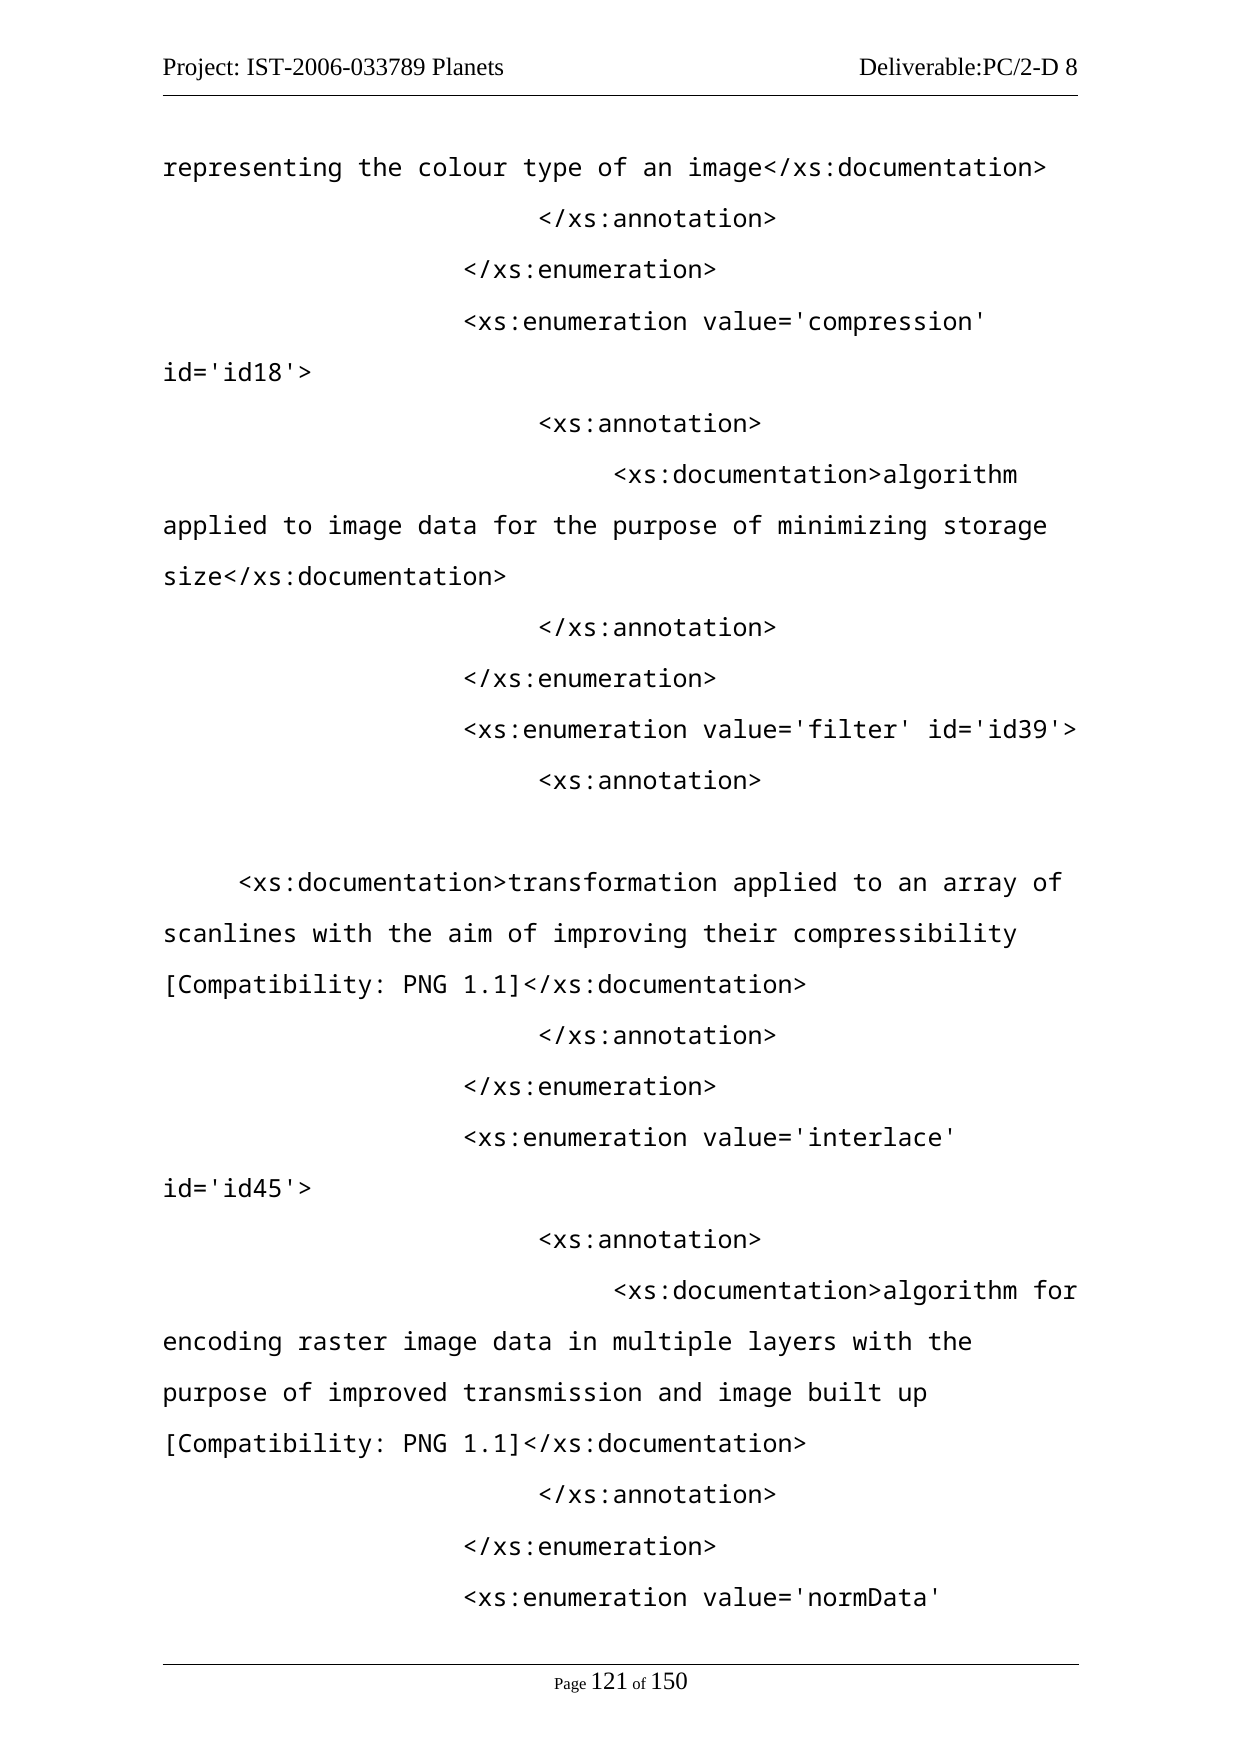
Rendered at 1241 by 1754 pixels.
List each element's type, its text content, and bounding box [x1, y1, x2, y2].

text </xs:annotation> [162, 1477, 1078, 1511]
text <xs:documentation>algorithm for encoding raster image data in multiple layers with the purpose of improved transmission and image built up [Compatibility: PNG 1.1]</xs:documentation> [162, 1273, 1078, 1460]
text </xs:annotation> [162, 1018, 1078, 1052]
text </xs:enumeration> [162, 1069, 1078, 1103]
text <xs:enumeration value='compression' id='id18'> [162, 303, 1078, 388]
text <xs:annotation> [162, 405, 1078, 439]
text <xs:enumeration value='filter' id='id39'> [162, 711, 1078, 746]
text </xs:annotation> [162, 609, 1078, 643]
text <xs:documentation>transformation applied to an array of scanlines with the aim of improving their compressibility [Compatibility: PNG 1.1]</xs:documentation> [162, 813, 1078, 1001]
text <xs:enumeration value='normData' [162, 1579, 1078, 1613]
text <xs:annotation> [162, 1222, 1078, 1256]
text </xs:annotation> [162, 201, 1078, 235]
text </xs:enumeration> [162, 1528, 1078, 1562]
text representing the colour type of an image</xs:documentation> [162, 150, 1078, 184]
text <xs:enumeration value='interlace' id='id45'> [162, 1120, 1078, 1205]
text </xs:enumeration> [162, 660, 1078, 694]
text </xs:enumeration> [162, 252, 1078, 286]
text <xs:documentation>algorithm applied to image data for the purpose of minimizing storage size</xs:documentation> [162, 456, 1078, 592]
text <xs:annotation> [162, 762, 1078, 797]
